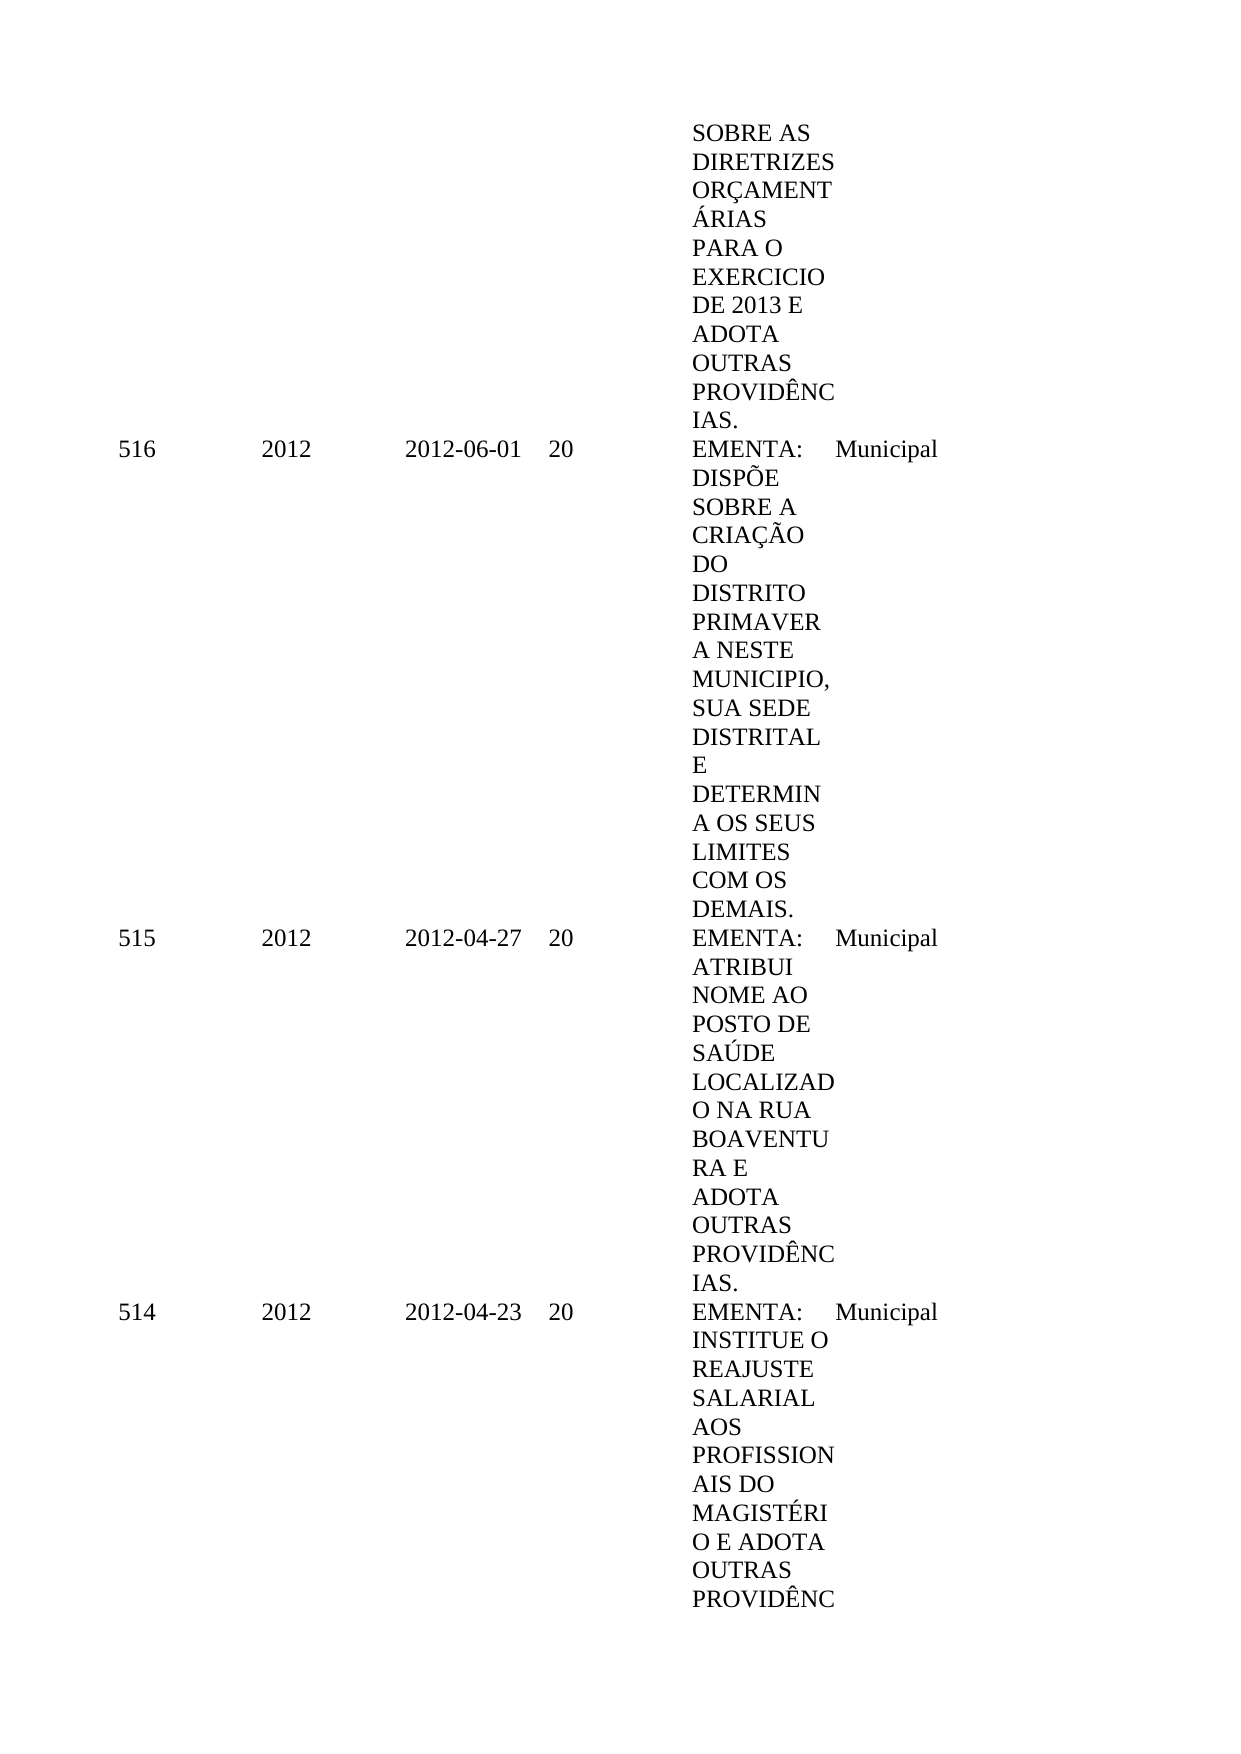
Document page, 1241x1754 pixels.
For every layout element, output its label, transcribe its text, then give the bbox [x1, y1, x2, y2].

table_cell SOBRE AS DIRETRIZES ORÇAMENTÁRIAS PARA O EXERCICIO DE 2013 E ADOTA OUTRAS PROVIDÊNCIAS. [692, 118, 835, 434]
table_cell [548, 118, 692, 434]
table_cell EMENTA: ATRIBUI NOME AO POSTO DE SAÚDE LOCALIZADO NA RUA BOAVENTURA E ADOTA OUTRAS PROVIDÊNCIAS. [692, 923, 835, 1297]
table_cell Municipal [835, 434, 979, 923]
table_cell EMENTA: INSTITUE O REAJUSTE SALARIAL AOS PROFISSIONAIS DO MAGISTÉRIO E ADOTA OUTRAS PROVIDÊNC [692, 1297, 835, 1613]
table_cell EMENTA: DISPÕE SOBRE A CRIAÇÃO DO DISTRITO PRIMAVERA NESTE MUNICIPIO, SUA SEDE DISTRITAL E DETERMINA OS SEUS LIMITES COM OS DEMAIS. [692, 434, 835, 923]
table_cell [261, 118, 405, 434]
table_cell 20 [548, 434, 692, 923]
table_cell 2012 [261, 1297, 405, 1613]
table_cell [405, 118, 548, 434]
table_cell 516 [118, 434, 261, 923]
table_cell Municipal [835, 1297, 979, 1613]
table_cell [979, 923, 1122, 1297]
table_cell 2012-04-23 [405, 1297, 548, 1613]
table_cell [118, 118, 261, 434]
table_cell 2012-06-01 [405, 434, 548, 923]
table_cell [979, 118, 1122, 434]
table_cell [979, 434, 1122, 923]
table_cell [835, 118, 979, 434]
table_cell [979, 1297, 1122, 1613]
table_cell 20 [548, 1297, 692, 1613]
table_cell 2012 [261, 923, 405, 1297]
table_cell 515 [118, 923, 261, 1297]
table_cell Municipal [835, 923, 979, 1297]
table_cell 2012 [261, 434, 405, 923]
table_cell 514 [118, 1297, 261, 1613]
table_cell 2012-04-27 [405, 923, 548, 1297]
table_cell 20 [548, 923, 692, 1297]
